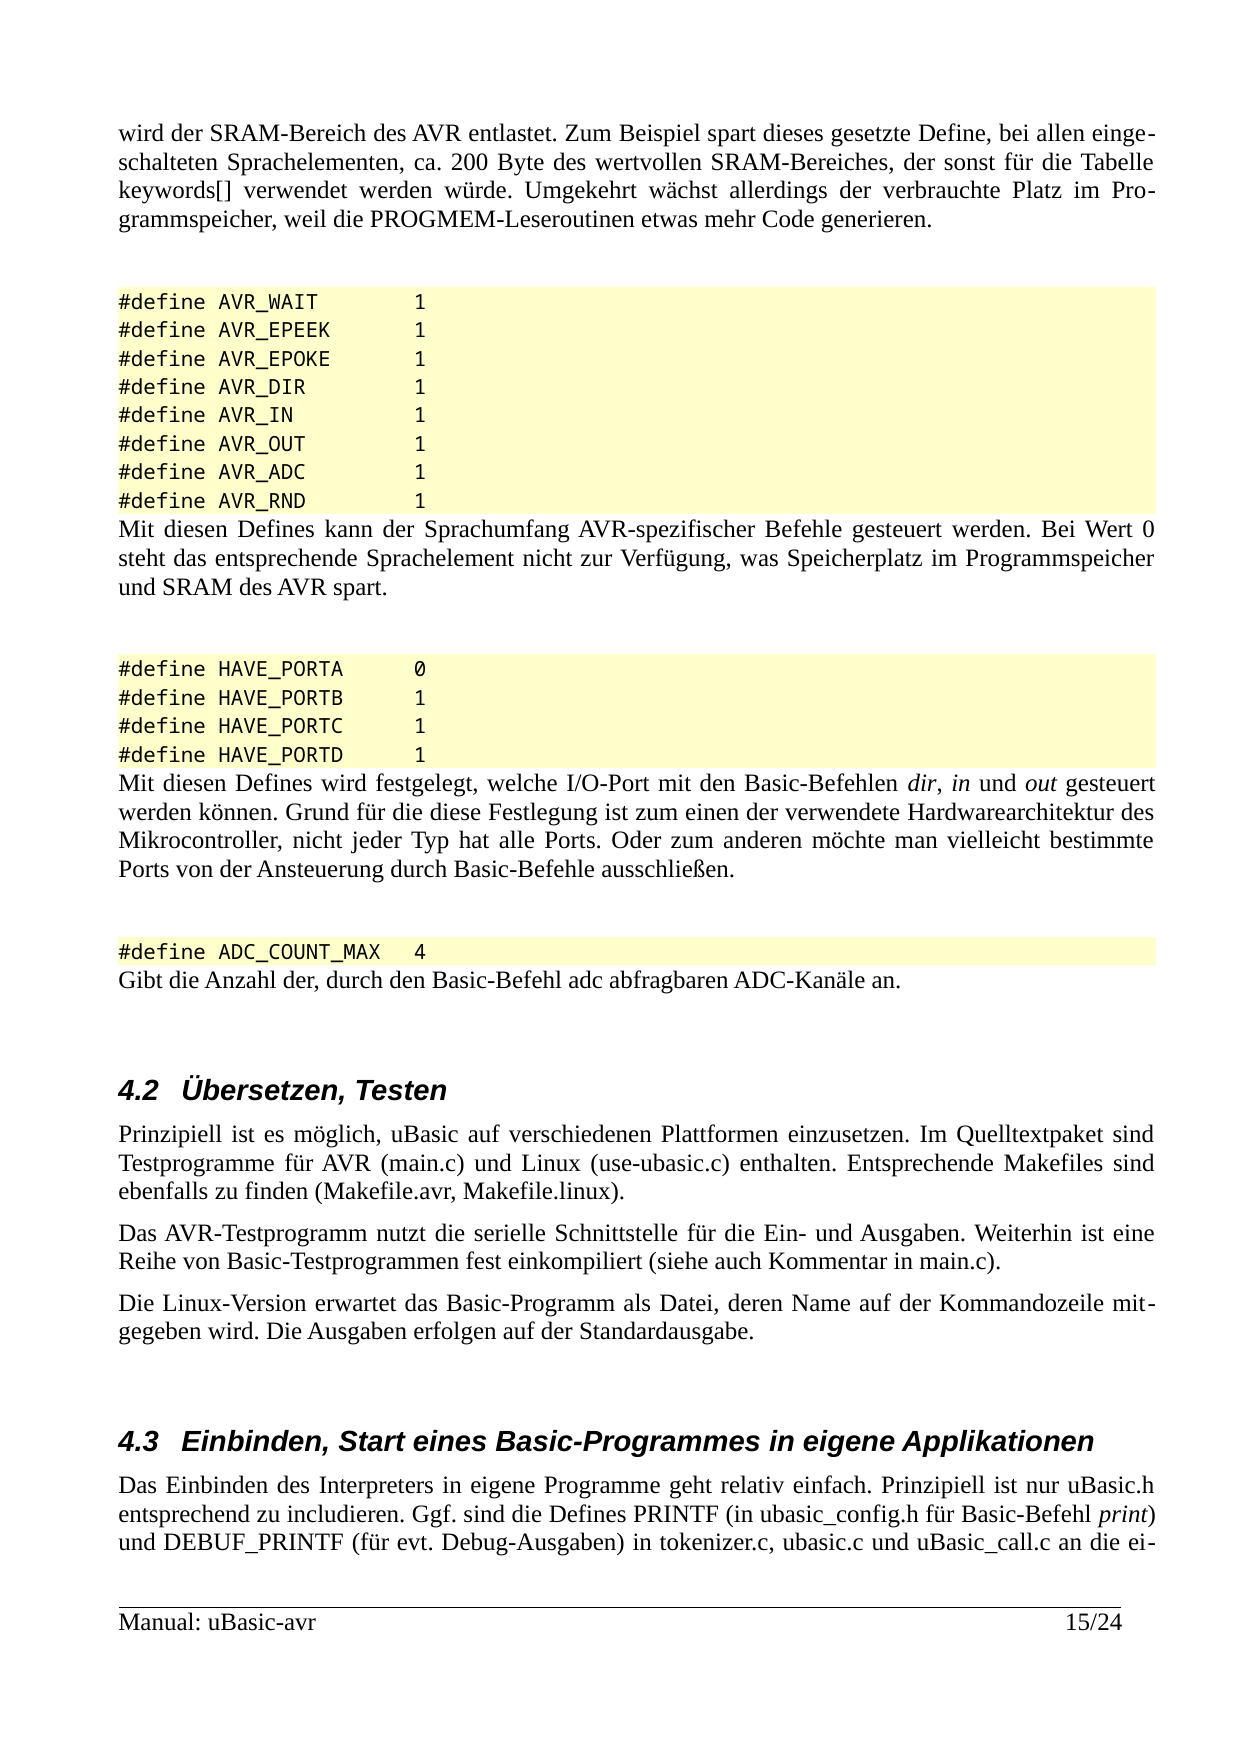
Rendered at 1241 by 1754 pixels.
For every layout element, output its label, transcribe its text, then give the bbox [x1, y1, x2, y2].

text #define AVR_OUT 1 [118, 429, 1156, 457]
text wird der SRAM-Bereich des AVR entlastet. Zum Beispiel spart dieses gesetzte Define, bei allen einge­schalteten Sprachelementen, ca. 200 Byte des wertvollen SRAM-Bereiches, der sonst für die Tabelle keywords[] verwendet werden würde. Umgekehrt wächst allerdings der verbrauchte Platz im Pro­grammspeicher, weil die PROGMEM-Leseroutinen etwas mehr Code generieren. [118, 118, 1156, 233]
text #define HAVE_PORTA 0 [118, 654, 1156, 683]
text #define HAVE_PORTD 1 [118, 740, 1156, 768]
text #define ADC_COUNT_MAX 4 [118, 937, 1156, 965]
text #define AVR_EPEEK 1 [118, 315, 1156, 344]
text #define AVR_RND 1 [118, 486, 1156, 514]
subtitle Einbinden, Start eines Basic-Programmes in eigene Applikationen [118, 1424, 1156, 1457]
text Die Linux-Version erwartet das Basic-Programm als Datei, deren Name auf der Kommandozeile mit­gegeben wird. Die Ausgaben erfolgen auf der Standardausgabe. [118, 1288, 1156, 1345]
text Prinzipiell ist es möglich, uBasic auf verschiedenen Plattformen einzusetzen. Im Quelltextpaket sind Testprogramme für AVR (main.c) und Linux (use-ubasic.c) enthalten. Entsprechende Makefiles sind ebenfalls zu finden (Makefile.avr, Makefile.linux). [118, 1119, 1156, 1205]
text #define AVR_ADC 1 [118, 457, 1156, 486]
text Das Einbinden des Interpreters in eigene Programme geht relativ einfach. Prinzipiell ist nur uBasic.h entsprechend zu includieren. Ggf. sind die Defines PRINTF (in ubasic_config.h für Basic-Befehl print) und DEBUF_PRINTF (für evt. Debug-Ausgaben) in tokenizer.c, ubasic.c und uBasic_call.c an die ei­ [118, 1470, 1156, 1556]
text #define HAVE_PORTC 1 [118, 711, 1156, 740]
text Mit diesen Defines kann der Sprachumfang AVR-spezifischer Befehle gesteuert werden. Bei Wert 0 steht das entsprechende Sprachelement nicht zur Verfügung, was Speicherplatz im Programmspeicher und SRAM des AVR spart. [118, 514, 1156, 601]
subtitle Übersetzen, Testen [118, 1073, 1156, 1106]
text Gibt die Anzahl der, durch den Basic-Befehl adc abfragbaren ADC-Kanäle an. [118, 965, 1156, 994]
text #define AVR_DIR 1 [118, 372, 1156, 401]
text #define AVR_EPOKE 1 [118, 344, 1156, 372]
text #define HAVE_PORTB 1 [118, 683, 1156, 711]
text Mit diesen Defines wird festgelegt, welche I/O-Port mit den Basic-Befehlen dir, in und out gesteuert werden können. Grund für die diese Festlegung ist zum einen der verwendete Hardwarearchitektur des Mikrocontroller, nicht jeder Typ hat alle Ports. Oder zum anderen möchte man vielleicht bestimmte Ports von der Ansteuerung durch Basic-Befehle ausschließen. [118, 768, 1156, 883]
text #define AVR_WAIT 1 [118, 287, 1156, 315]
text #define AVR_IN 1 [118, 401, 1156, 429]
text Das AVR-Testprogramm nutzt die serielle Schnittstelle für die Ein- und Ausgaben. Weiterhin ist eine Reihe von Basic-Testprogrammen fest einkompiliert (siehe auch Kommentar in main.c). [118, 1218, 1156, 1275]
